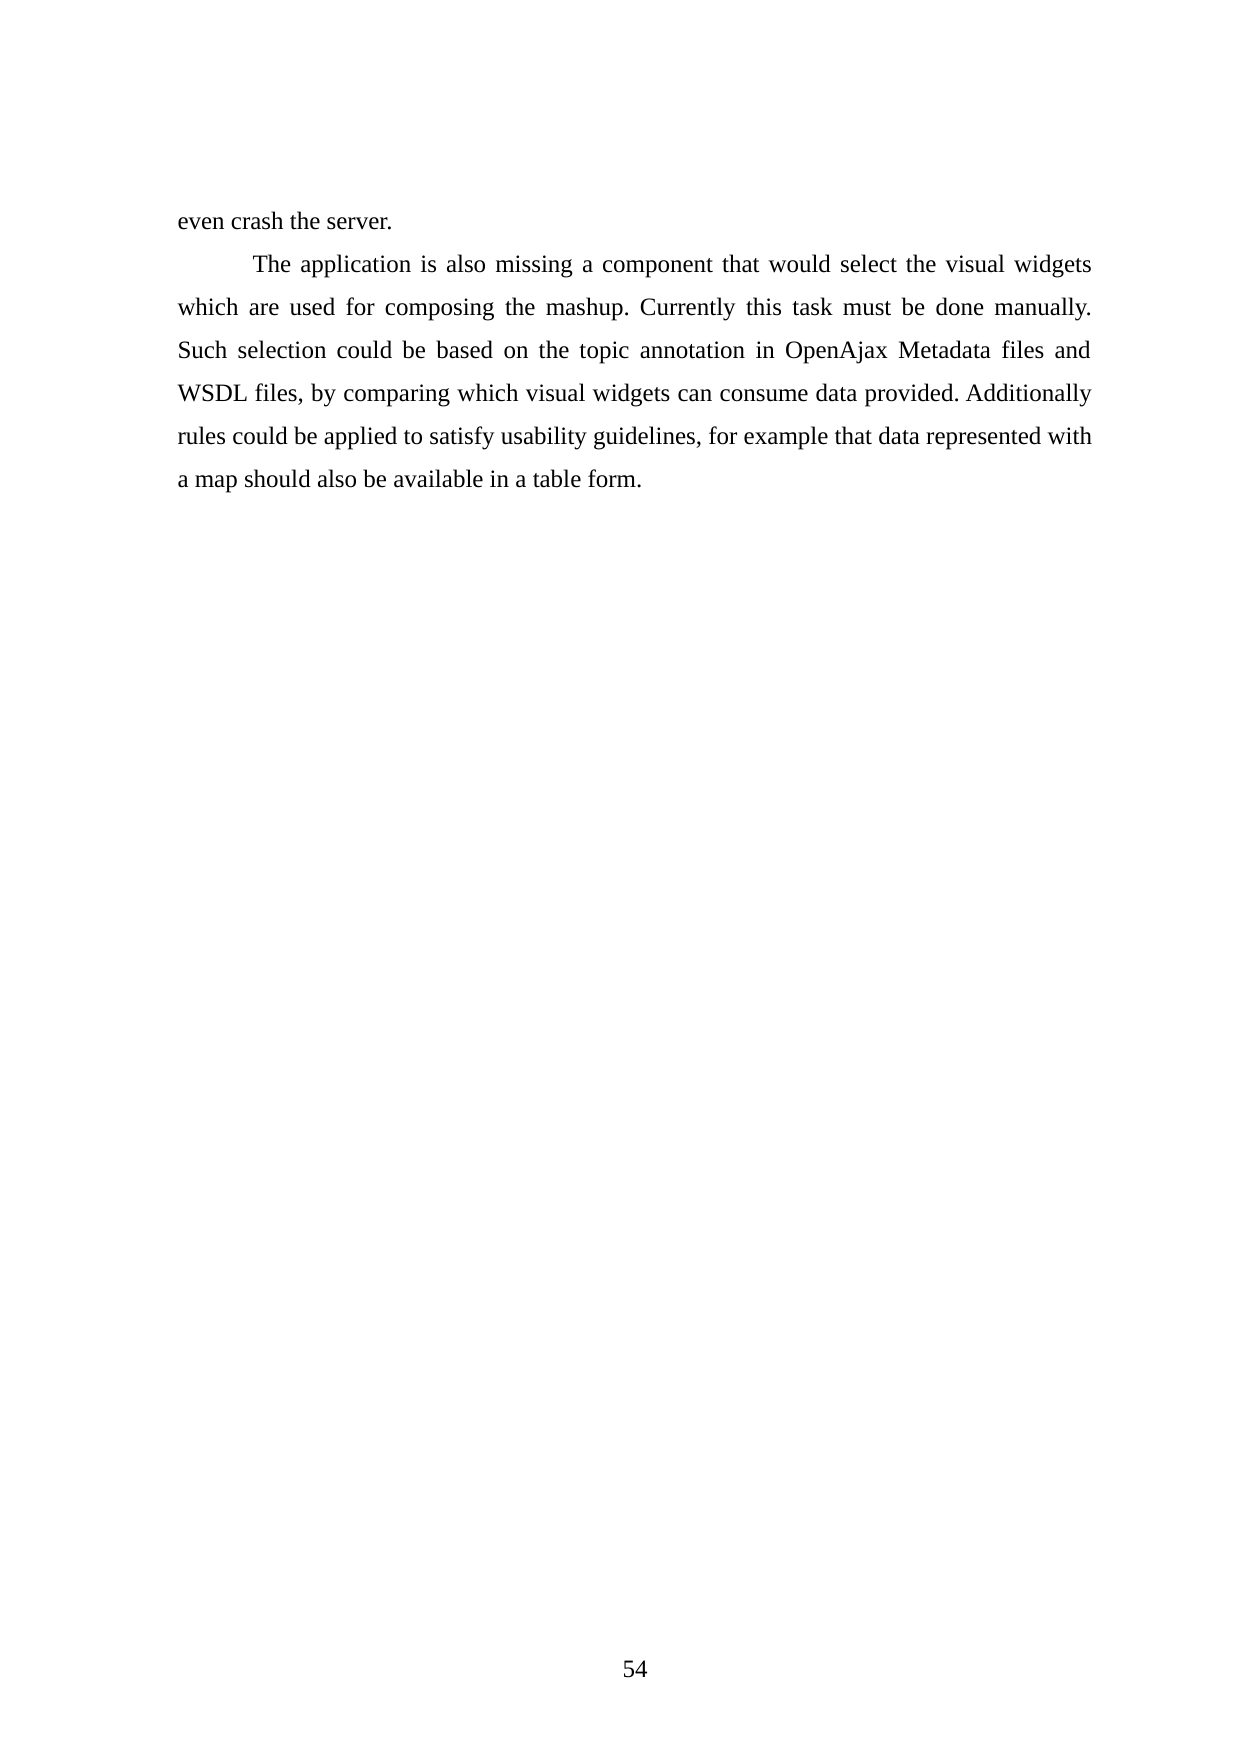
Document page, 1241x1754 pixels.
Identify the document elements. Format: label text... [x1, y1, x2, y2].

text The application is also missing a component that would select the visual widgets which are used for composing the mashup. Currently this task must be done manually. Such selection could be based on the topic annotation in OpenAjax Metadata files and WSDL files, by comparing which visual widgets can consume data provided. Additionally rules could be applied to satisfy usability guidelines, for example that data represented with a map should also be available in a table form. [177, 249, 1093, 493]
text even crash the server. [177, 206, 1093, 234]
